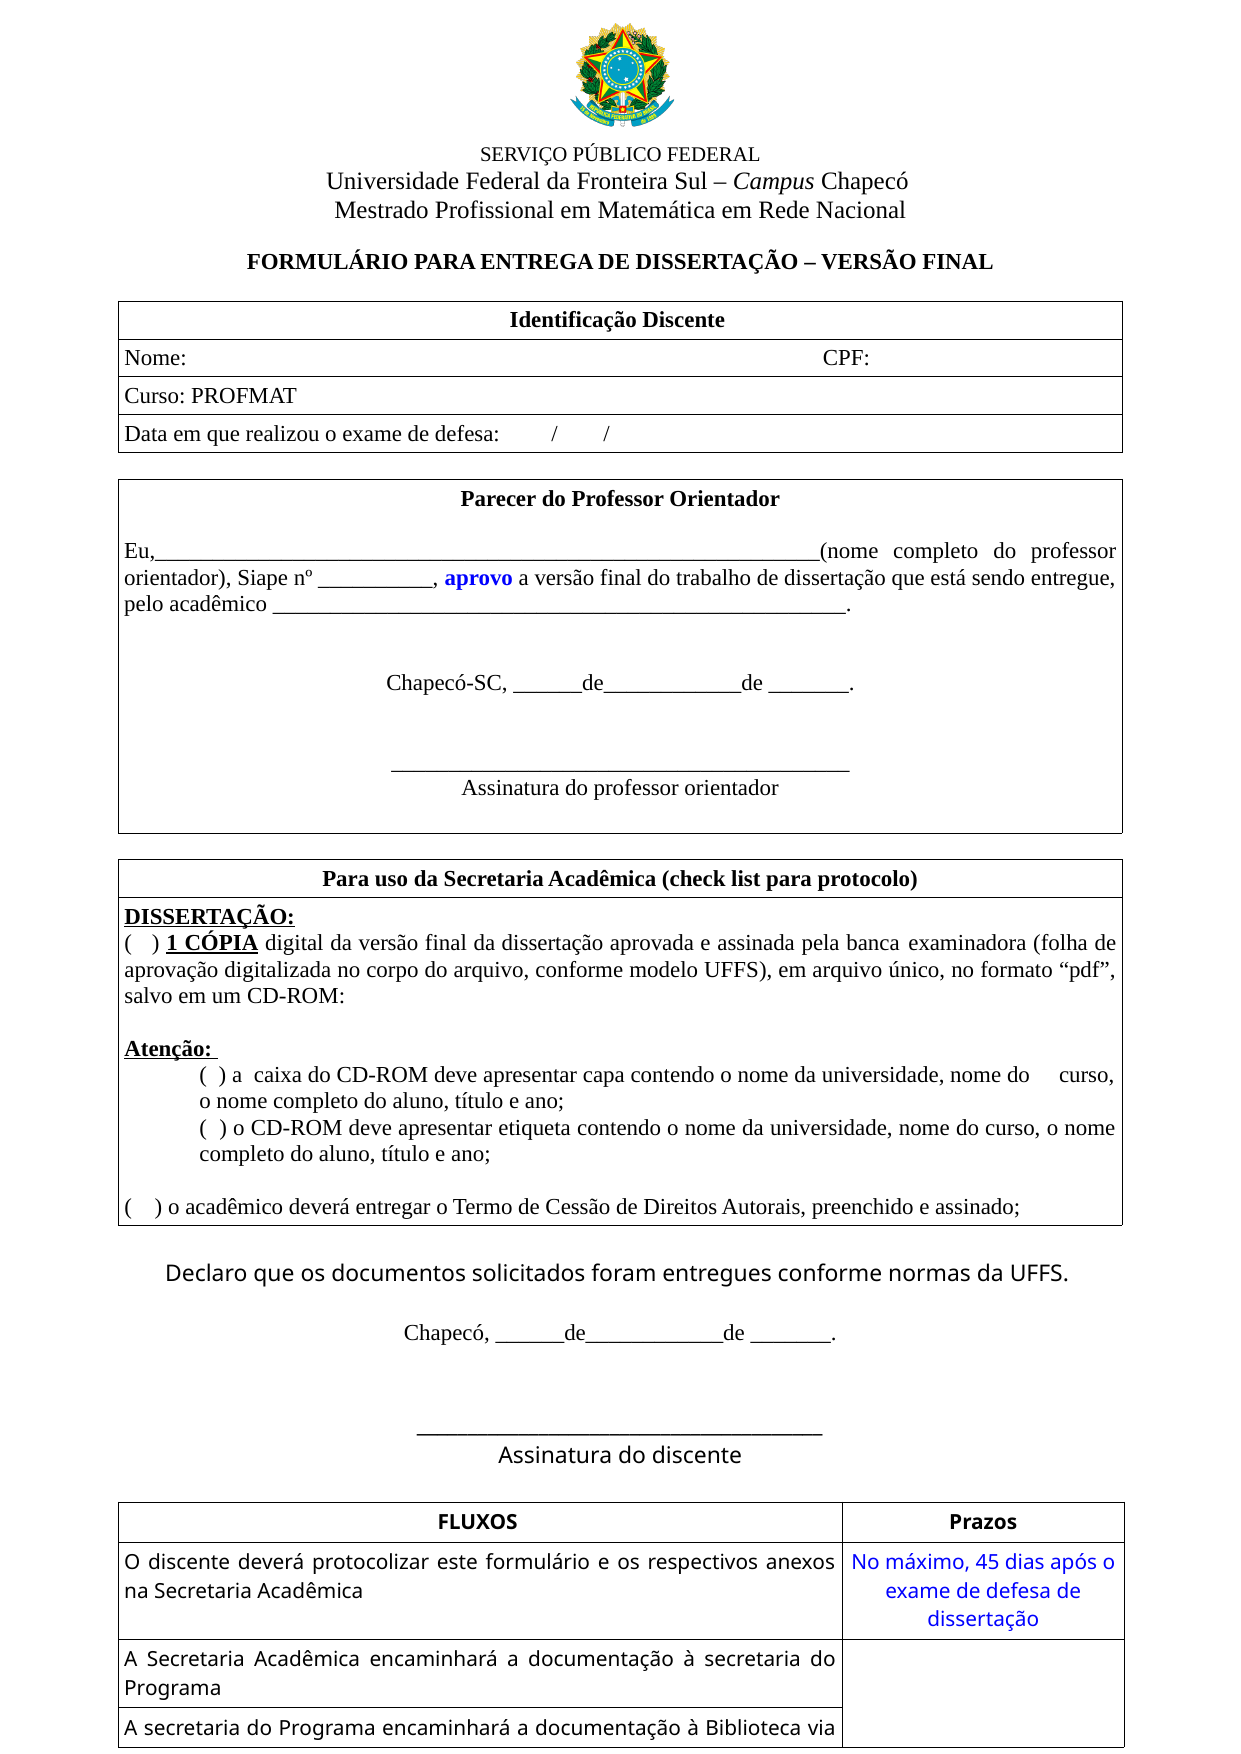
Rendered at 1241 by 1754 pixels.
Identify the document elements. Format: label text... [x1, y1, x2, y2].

table_cell [817, 377, 1122, 414]
table_header Para uso da Secretaria Acadêmica (check list para protocolo) [119, 860, 1122, 897]
picture [644, 106, 657, 119]
table_cell Curso: PROFMAT [119, 377, 817, 414]
table_cell A Secretaria Acadêmica encaminhará a documentação à secretaria do Programa [119, 1640, 842, 1707]
table_cell [843, 1640, 1124, 1747]
table_cell A secretaria do Programa encaminhará a documentação à Biblioteca via [119, 1708, 842, 1747]
table_header Prazos [843, 1503, 1124, 1542]
text ________________________________________ [118, 1408, 1122, 1439]
picture [570, 23, 675, 127]
table_cell Nome: [119, 340, 817, 376]
text Assinatura do discente [118, 1439, 1122, 1470]
text Declaro que os documentos solicitados foram entregues conforme normas da UFFS. [118, 1256, 1122, 1288]
table_header Parecer do Professor Orientador Eu,__________________________________________________________(nome completo do professor orientador), Siape nº __________, aprovo a versão final do trabalho de dissertação que está sendo entregue, pelo acadêmico __________________________________________________. Chapecó-SC, ______de____________de _______. ________________________________________ Assinatura do professor orientador [119, 480, 1122, 833]
table_header FLUXOS [119, 1503, 842, 1542]
table_cell No máximo, 45 dias após o exame de defesa de dissertação [843, 1543, 1124, 1638]
table_cell DISSERTAÇÃO: ( ) 1 CÓPIA digital da versão final da dissertação aprovada e assinada pela banca examinadora (folha de aprovação digitalizada no corpo do arquivo, conforme modelo UFFS), em arquivo único, no formato “pdf”, salvo em um CD-ROM: Atenção: ( ) a caixa do CD-ROM deve apresentar capa contendo o nome da universidade, nome do curso, o nome completo do aluno, título e ano; ( ) o CD-ROM deve apresentar etiqueta contendo o nome da universidade, nome do curso, o nome completo do aluno, título e ano; ( ) o acadêmico deverá entregar o Termo de Cessão de Direitos Autorais, preenchido e assinado; [119, 898, 1122, 1225]
table_header Identificação Discente [119, 302, 1122, 338]
table_cell CPF: [817, 340, 1122, 376]
text FORMULÁRIO PARA ENTREGA DE DISSERTAÇÃO – VERSÃO FINAL [118, 248, 1122, 274]
table_cell O discente deverá protocolizar este formulário e os respectivos anexos na Secretaria Acadêmica [119, 1543, 842, 1638]
text Chapecó, ______de____________de _______. [118, 1319, 1122, 1345]
picture [638, 102, 675, 127]
table_cell Data em que realizou o exame de defesa: / / [119, 415, 1122, 452]
